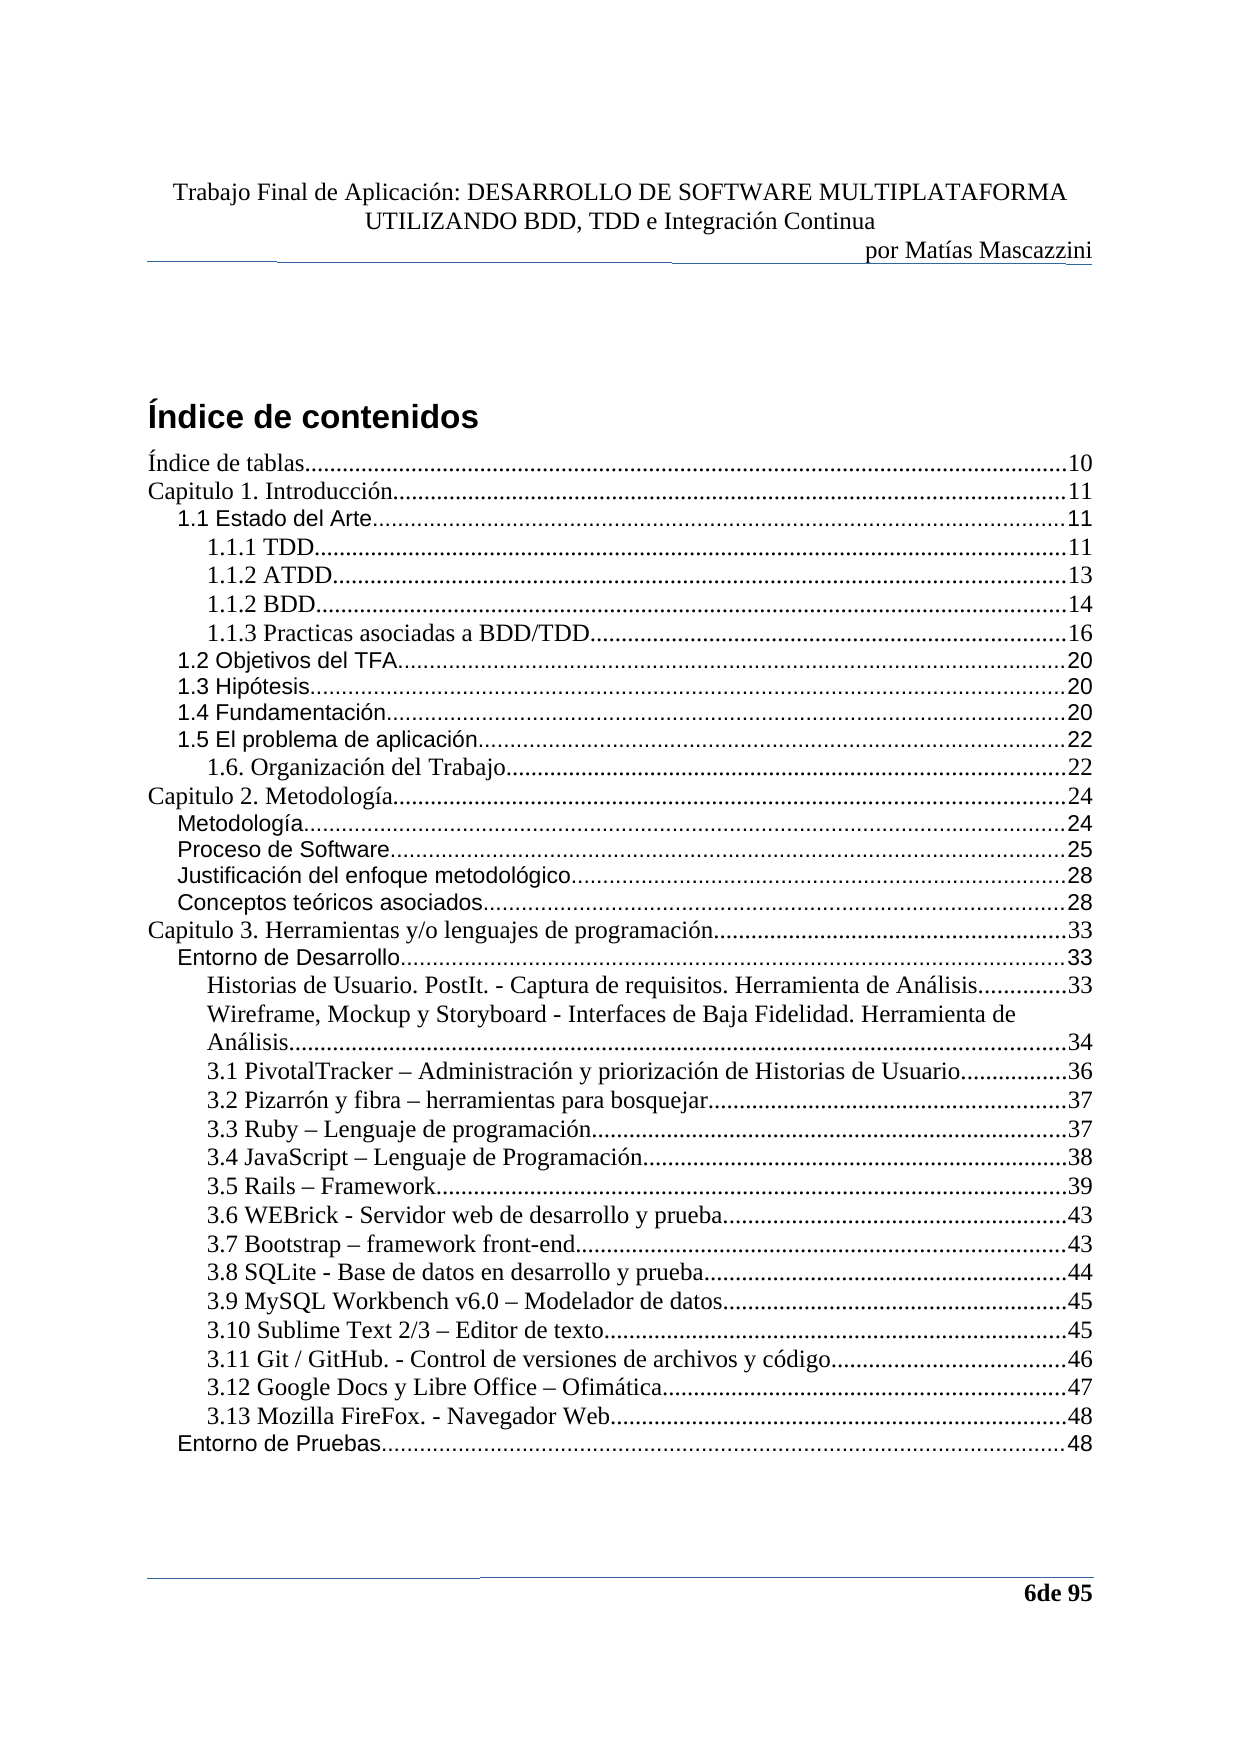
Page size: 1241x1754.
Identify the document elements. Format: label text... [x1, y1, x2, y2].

text Metodología. 24 [177, 809, 1093, 836]
text 3.6 WEBrick - Servidor web de desarrollo y prueba. 43 [207, 1200, 1093, 1229]
text Historias de Usuario. PostIt. - Captura de requisitos. Herramienta de Análisis. 33 [207, 970, 1093, 999]
text 3.11 Git / GitHub. - Control de versiones de archivos y código. 46 [207, 1344, 1093, 1372]
text 1.1 Estado del Arte. 11 [177, 505, 1093, 532]
text 3.7 Bootstrap – framework front-end. 43 [207, 1229, 1093, 1257]
text 1.4 Fundamentación 20 [177, 699, 1093, 726]
text 1.2 Objetivos del TFA. 20 [177, 647, 1093, 673]
text 3.2 Pizarrón y fibra – herramientas para bosquejar. 37 [207, 1085, 1093, 1114]
text 1.1.3 Practicas asociadas a BDD/TDD. 16 [207, 618, 1093, 647]
text 1.1.1 TDD 11 [207, 532, 1093, 560]
text 3.3 Ruby – Lenguaje de programación. 37 [207, 1114, 1093, 1142]
text Wireframe, Mockup y Storyboard - Interfaces de Baja Fidelidad. Herramienta de Análisis. 34 [207, 999, 1093, 1056]
text Índice de tablas 10 [148, 448, 1093, 476]
text 3.1 PivotalTracker – Administración y priorización de Historias de Usuario. 36 [207, 1056, 1093, 1085]
text 3.9 MySQL Workbench v6.0 – Modelador de datos. 45 [207, 1286, 1093, 1315]
text Capitulo 1. Introducción 11 [148, 476, 1093, 505]
text 1.1.2 BDD 14 [207, 589, 1093, 618]
text 1.3 Hipótesis 20 [177, 673, 1093, 699]
text 1.1.2 ATDD 13 [207, 560, 1093, 589]
text 3.4 JavaScript – Lenguaje de Programación. 38 [207, 1142, 1093, 1171]
text Conceptos teóricos asociados. 28 [177, 888, 1093, 915]
text 3.13 Mozilla FireFox. - Navegador Web. 48 [207, 1401, 1093, 1430]
text Entorno de Pruebas 48 [177, 1430, 1093, 1456]
text 3.8 SQLite - Base de datos en desarrollo y prueba. 44 [207, 1257, 1093, 1286]
subtitle Índice de contenidos [148, 397, 1093, 435]
text 1.6. Organización del Trabajo. 22 [207, 752, 1093, 781]
text Justificación del enfoque metodológico 28 [177, 862, 1093, 888]
text Capitulo 3. Herramientas y/o lenguajes de programación 33 [148, 915, 1093, 944]
text Proceso de Software. 25 [177, 836, 1093, 862]
text 3.12 Google Docs y Libre Office – Ofimática. 47 [207, 1372, 1093, 1401]
text Entorno de Desarrollo. 33 [177, 944, 1093, 970]
text 3.10 Sublime Text 2/3 – Editor de texto. 45 [207, 1315, 1093, 1344]
text Capitulo 2. Metodología 24 [148, 781, 1093, 809]
text 3.5 Rails – Framework. 39 [207, 1171, 1093, 1200]
text 1.5 El problema de aplicación. 22 [177, 726, 1093, 752]
